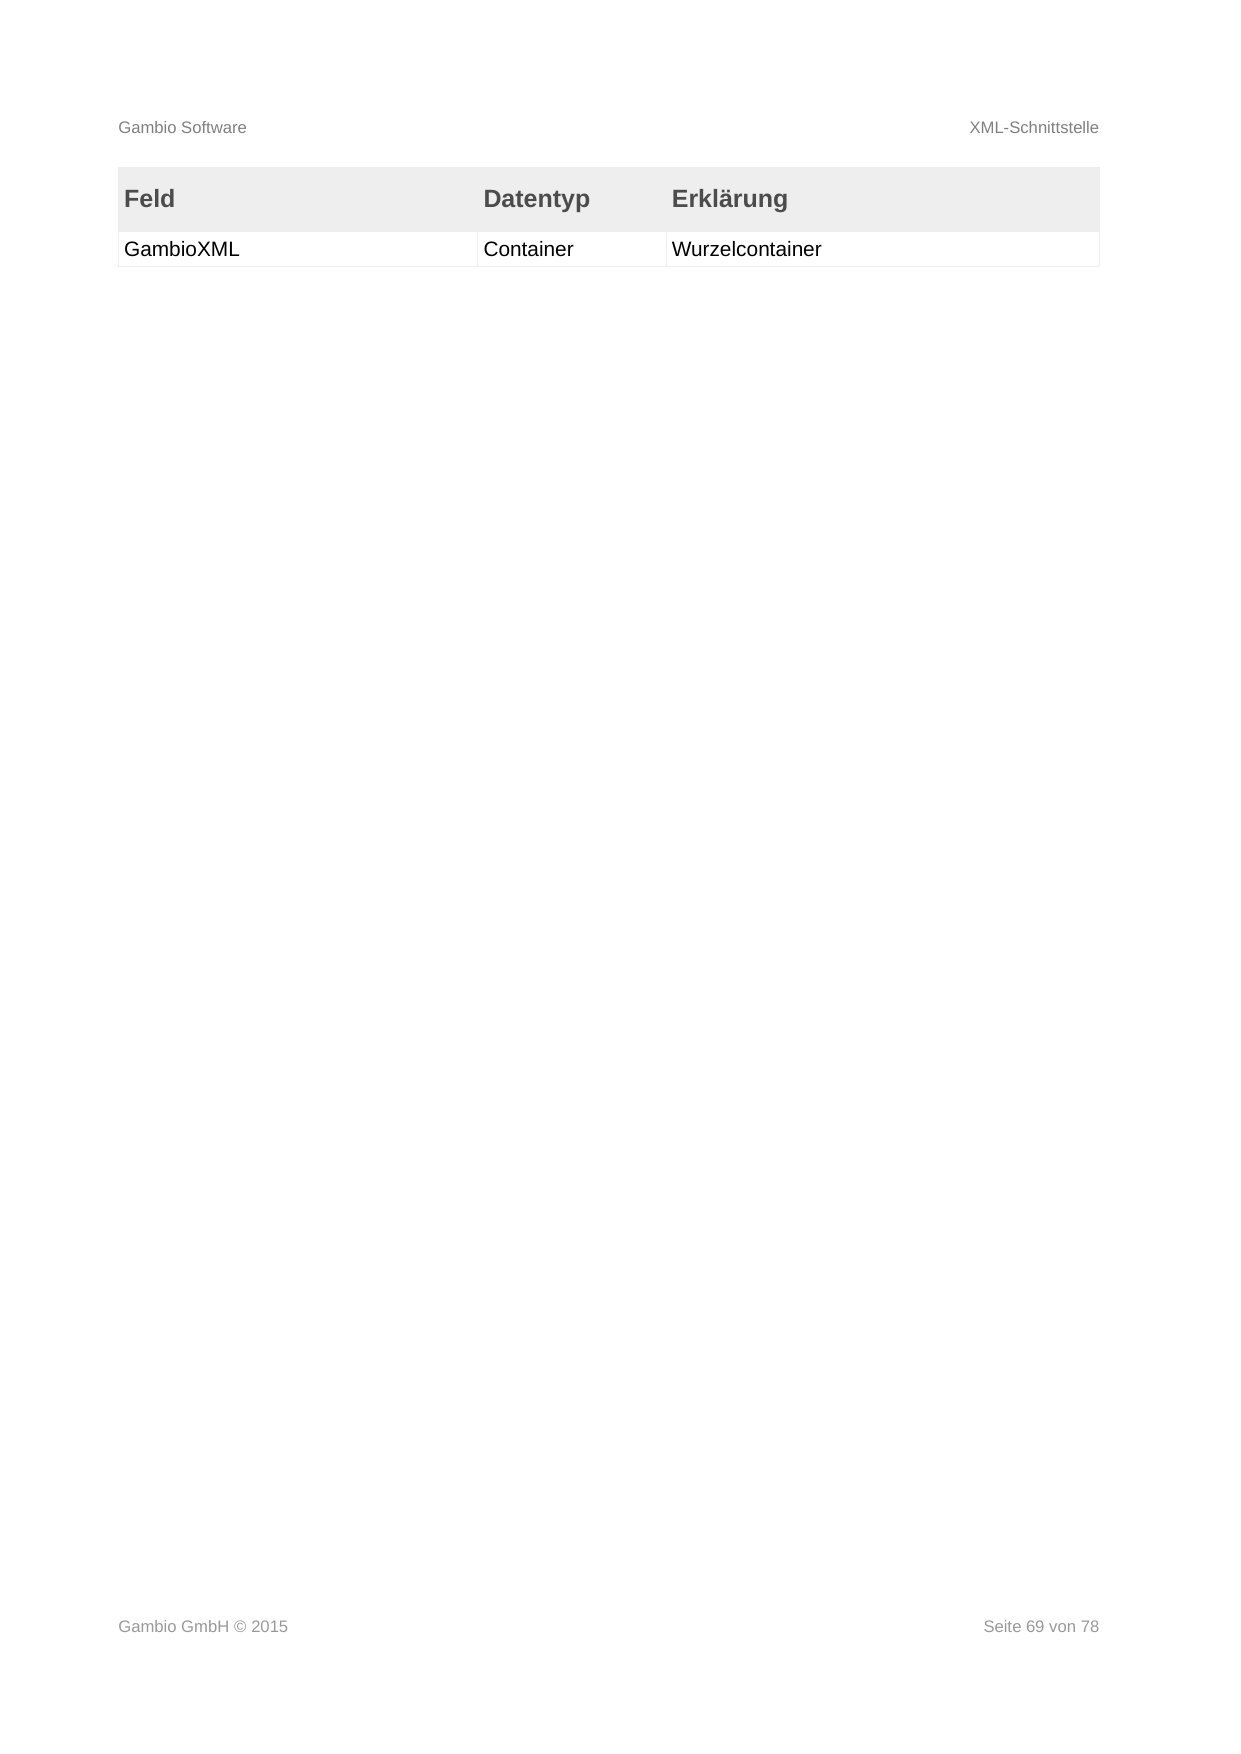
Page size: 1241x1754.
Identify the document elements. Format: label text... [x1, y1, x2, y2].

table_header Datentyp [478, 168, 666, 231]
table_cell Wurzelcontainer [667, 232, 1099, 266]
table_header Erklärung [667, 168, 1099, 231]
table_header Feld [119, 168, 477, 231]
table_cell GambioXML [119, 232, 477, 266]
table_cell Container [478, 232, 666, 266]
